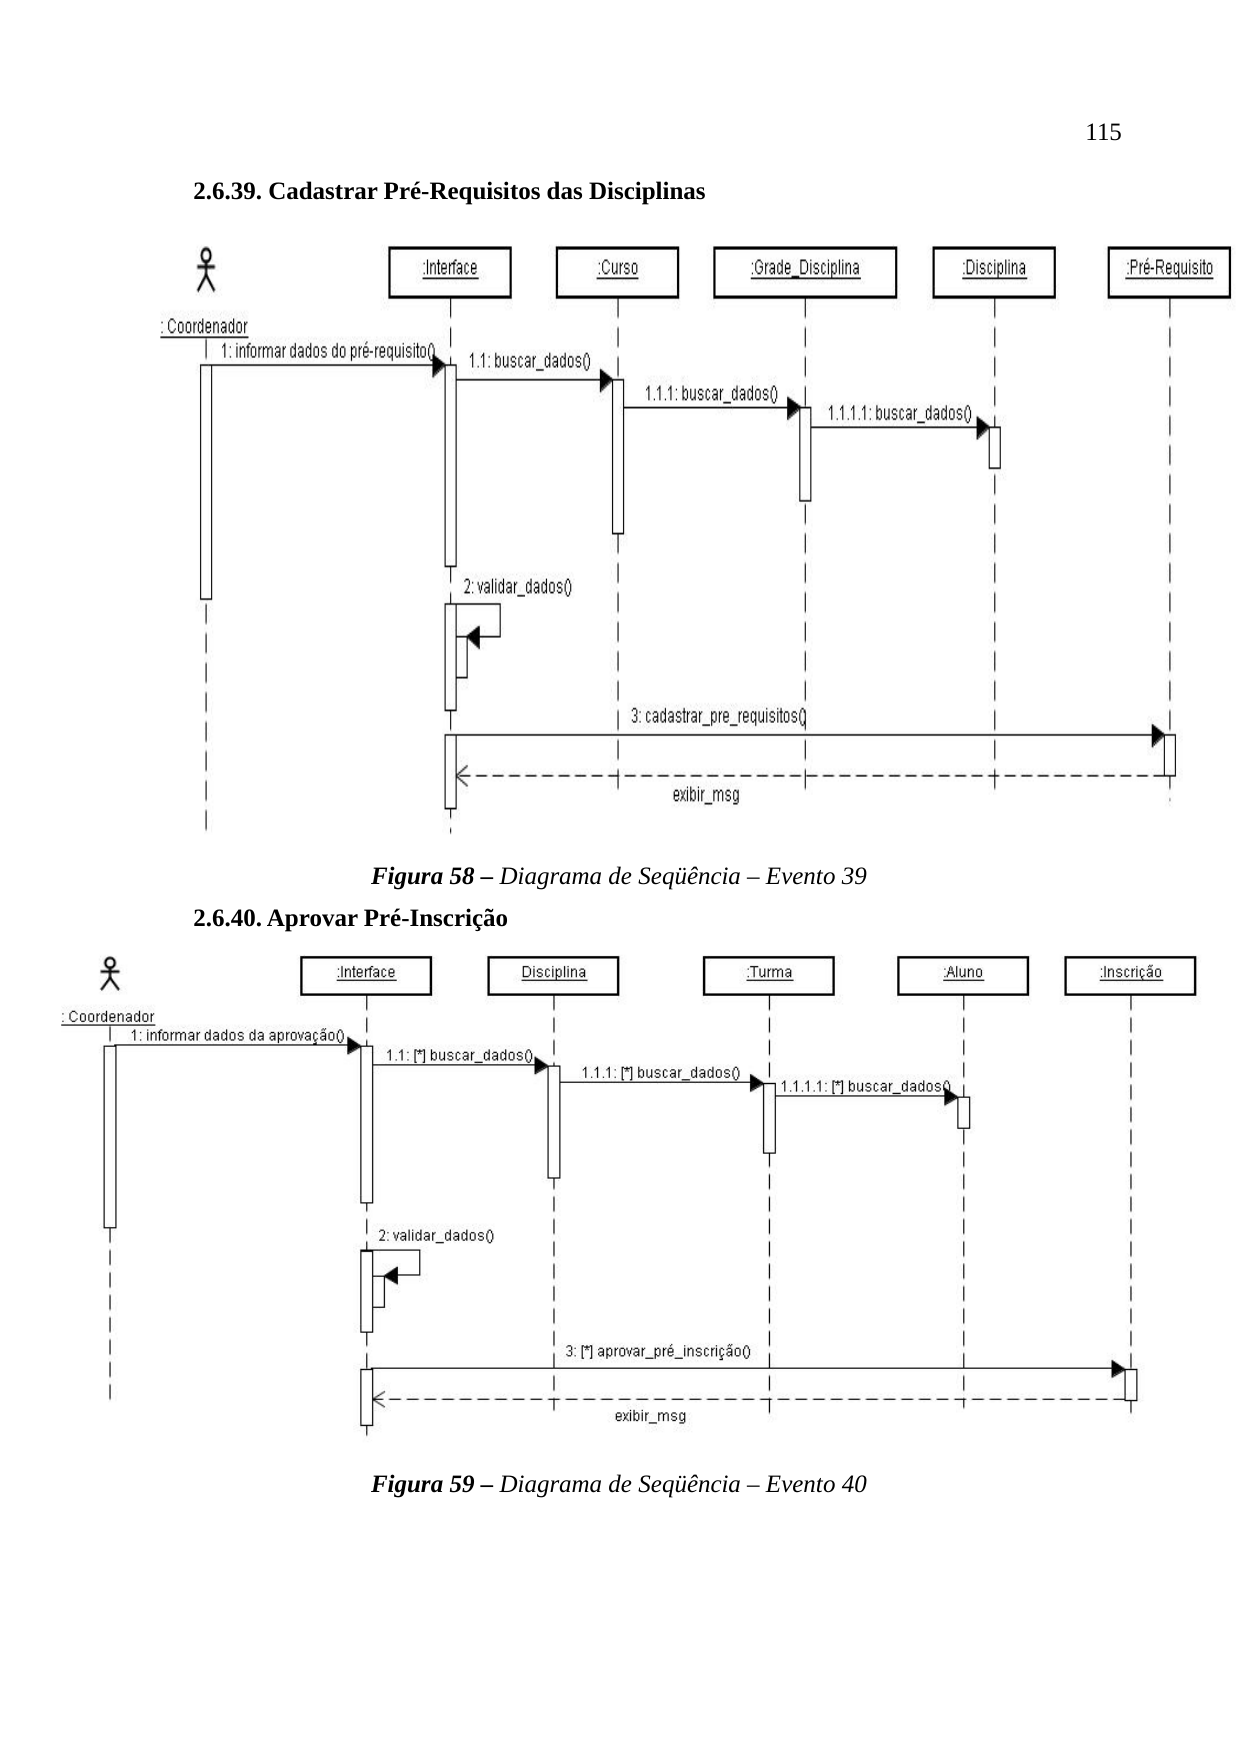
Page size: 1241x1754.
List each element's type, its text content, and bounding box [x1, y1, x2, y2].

list 2.6.39. Cadastrar Pré-Requisitos das Disciplinas [118, 177, 1122, 205]
list 2.6.40. Aprovar Pré-Inscrição [118, 904, 1122, 932]
text Figura 58 – Diagrama de Seqüência – Evento 39 [118, 849, 1122, 890]
text Figura 59 – Diagrama de Seqüência – Evento 40 [118, 1456, 1122, 1498]
picture [33, 945, 1207, 1456]
picture [134, 233, 1240, 849]
